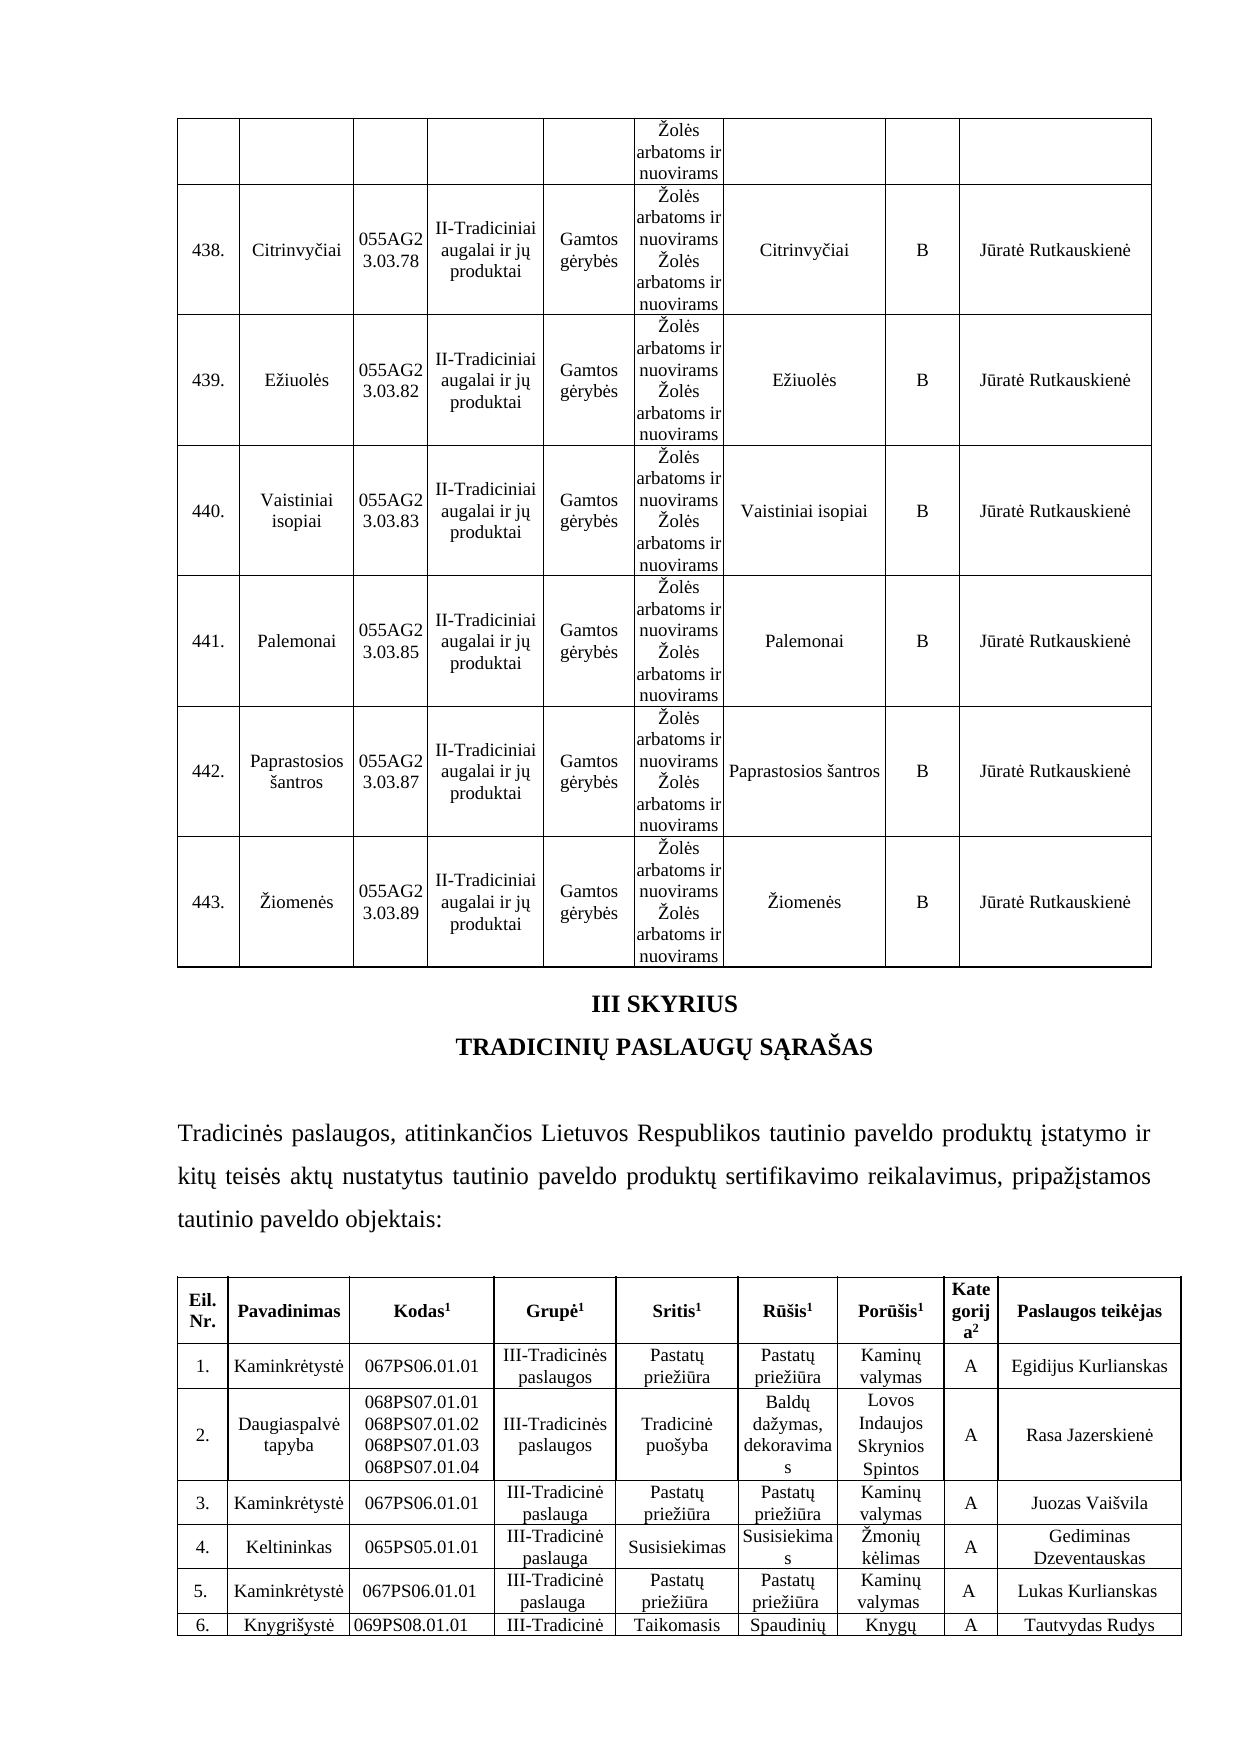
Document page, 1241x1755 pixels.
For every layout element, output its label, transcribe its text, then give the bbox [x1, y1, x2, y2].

text Tradicinės paslaugos, atitinkančios Lietuvos Respublikоs tautinio paveldo produktų įstatymo ir kitų teisės aktų nustatytus tautinio paveldo produktų sertifikavimo reikalavimus, pripažįstamos tautinio paveldo objektais: [177, 1118, 1152, 1233]
text III SKYRIUS [177, 989, 1152, 1018]
text TRADICINIŲ PASLAUGŲ SĄRAŠAS [177, 1032, 1152, 1061]
